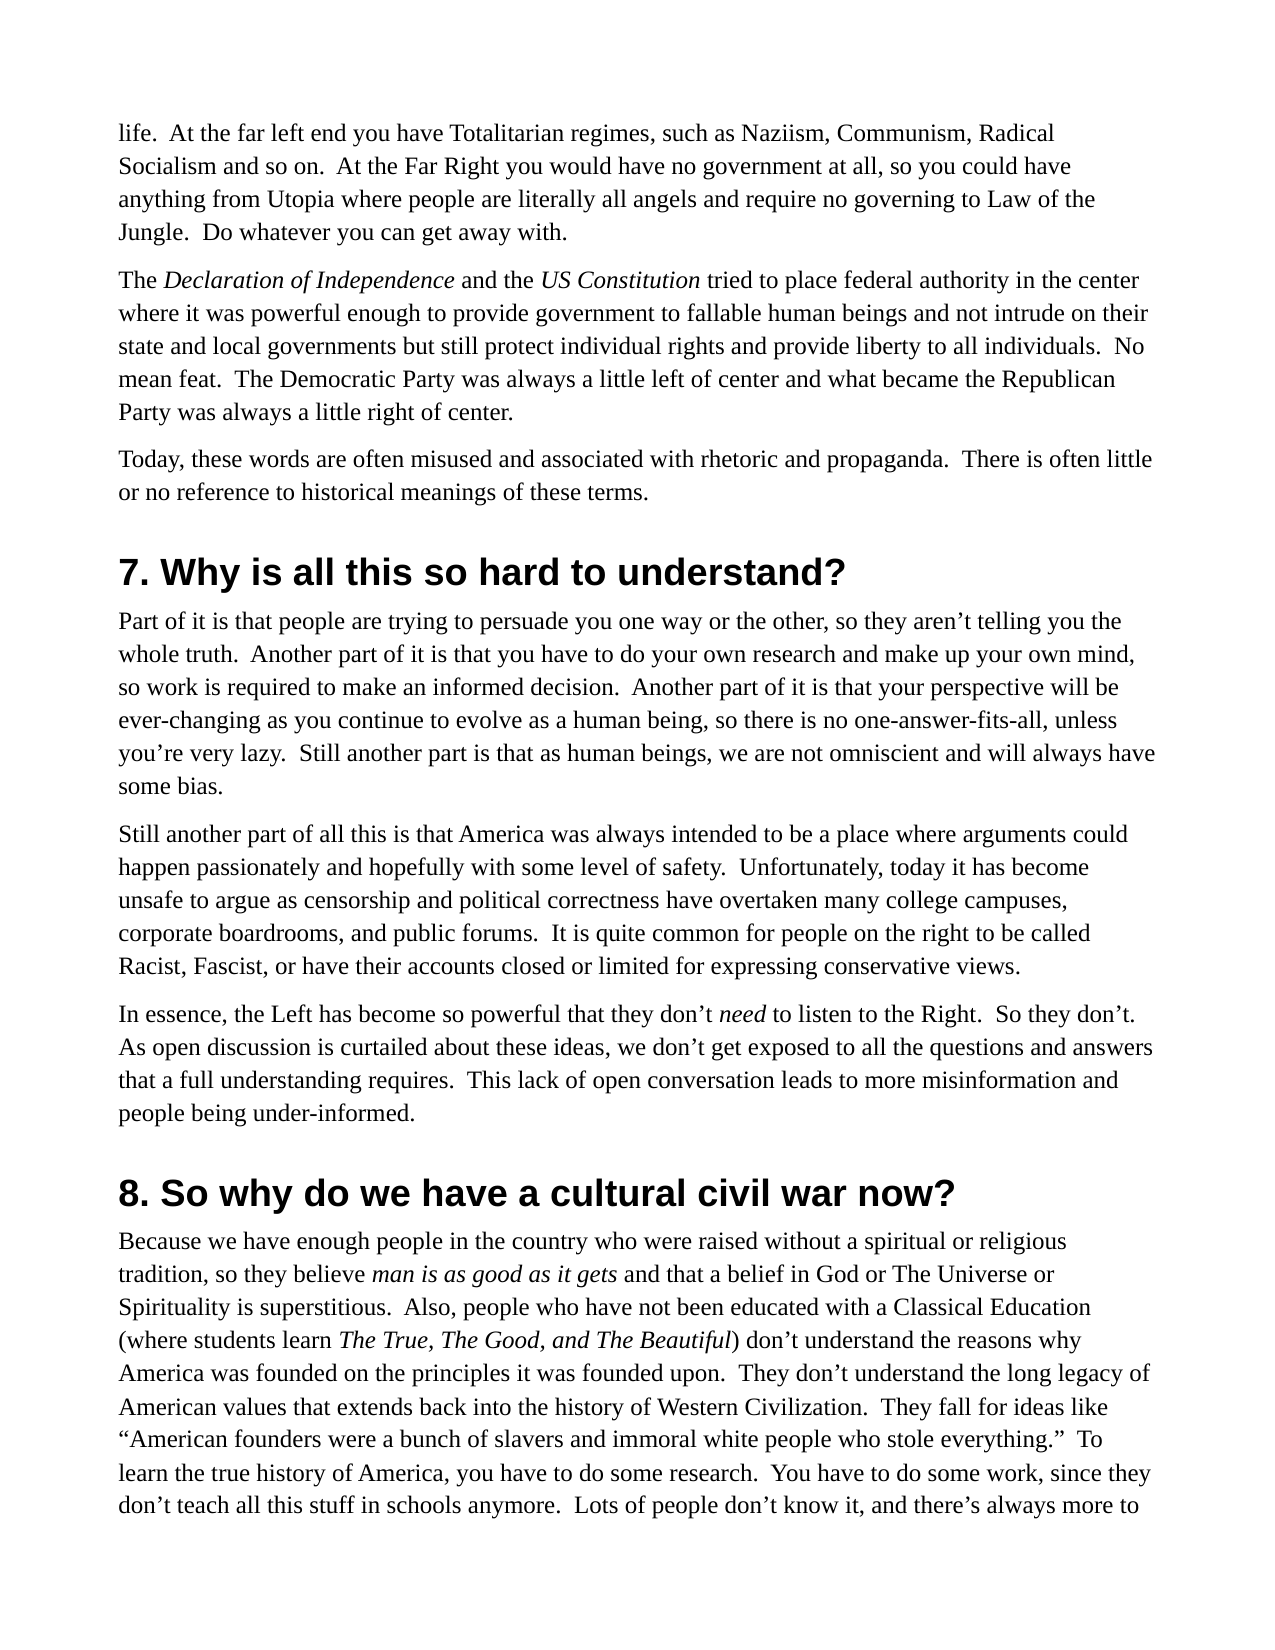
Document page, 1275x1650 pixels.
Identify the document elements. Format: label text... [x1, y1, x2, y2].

subtitle 7. Why is all this so hard to understand? [118, 550, 1157, 594]
text Because we have enough people in the country who were raised without a spiritual or religious tradition, so they believe man is as good as it gets and that a belief in God or The Universe or Spirituality is superstitious. Also, people who have not been educated with a Classical Education (where students learn The True, The Good, and The Beautiful) don’t understand the reasons why America was founded on the principles it was founded upon. They don’t understand the long legacy of American values that extends back into the history of Western Civilization. They fall for ideas like “American founders were a bunch of slavers and immoral white people who stole everything.” To learn the true history of America, you have to do some research. You have to do some work, since they don’t teach all this stuff in schools anymore. Lots of people don’t know it, and there’s always more to [118, 1226, 1157, 1519]
text Today, these words are often misused and associated with rhetoric and propaganda. There is often little or no reference to historical meanings of these terms. [118, 444, 1157, 506]
text Still another part of all this is that America was always intended to be a place where arguments could happen passionately and hopefully with some level of safety. Unfortunately, today it has become unsafe to argue as censorship and political correctness have overtaken many college campuses, corporate boardrooms, and public forums. It is quite common for people on the right to be called Racist, Fascist, or have their accounts closed or limited for expressing conservative views. [118, 819, 1157, 980]
text Part of it is that people are trying to persuade you one way or the other, so they aren’t telling you the whole truth. Another part of it is that you have to do your own research and make up your own mind, so work is required to make an informed decision. Another part of it is that your perspective will be ever-changing as you continue to evolve as a human being, so there is no one-answer-fits-all, unless you’re very lazy. Still another part is that as human beings, we are not omniscient and will always have some bias. [118, 606, 1157, 800]
subtitle 8. So why do we have a cultural civil war now? [118, 1170, 1157, 1214]
text life. At the far left end you have Totalitarian regimes, such as Naziism, Communism, Radical Socialism and so on. At the Far Right you would have no government at all, so you could have anything from Utopia where people are literally all angels and require no governing to Law of the Jungle. Do whatever you can get away with. [118, 118, 1157, 246]
text In essence, the Left has become so powerful that they don’t need to listen to the Right. So they don’t. As open discussion is curtailed about these ideas, we don’t get exposed to all the questions and answers that a full understanding requires. This lack of open conversation leads to more misinformation and people being under-informed. [118, 999, 1157, 1126]
text The Declaration of Independence and the US Constitution tried to place federal authority in the center where it was powerful enough to provide government to fallable human beings and not intrude on their state and local governments but still protect individual rights and provide liberty to all individuals. No mean feat. The Democratic Party was always a little left of center and what became the Republican Party was always a little right of center. [118, 265, 1157, 426]
